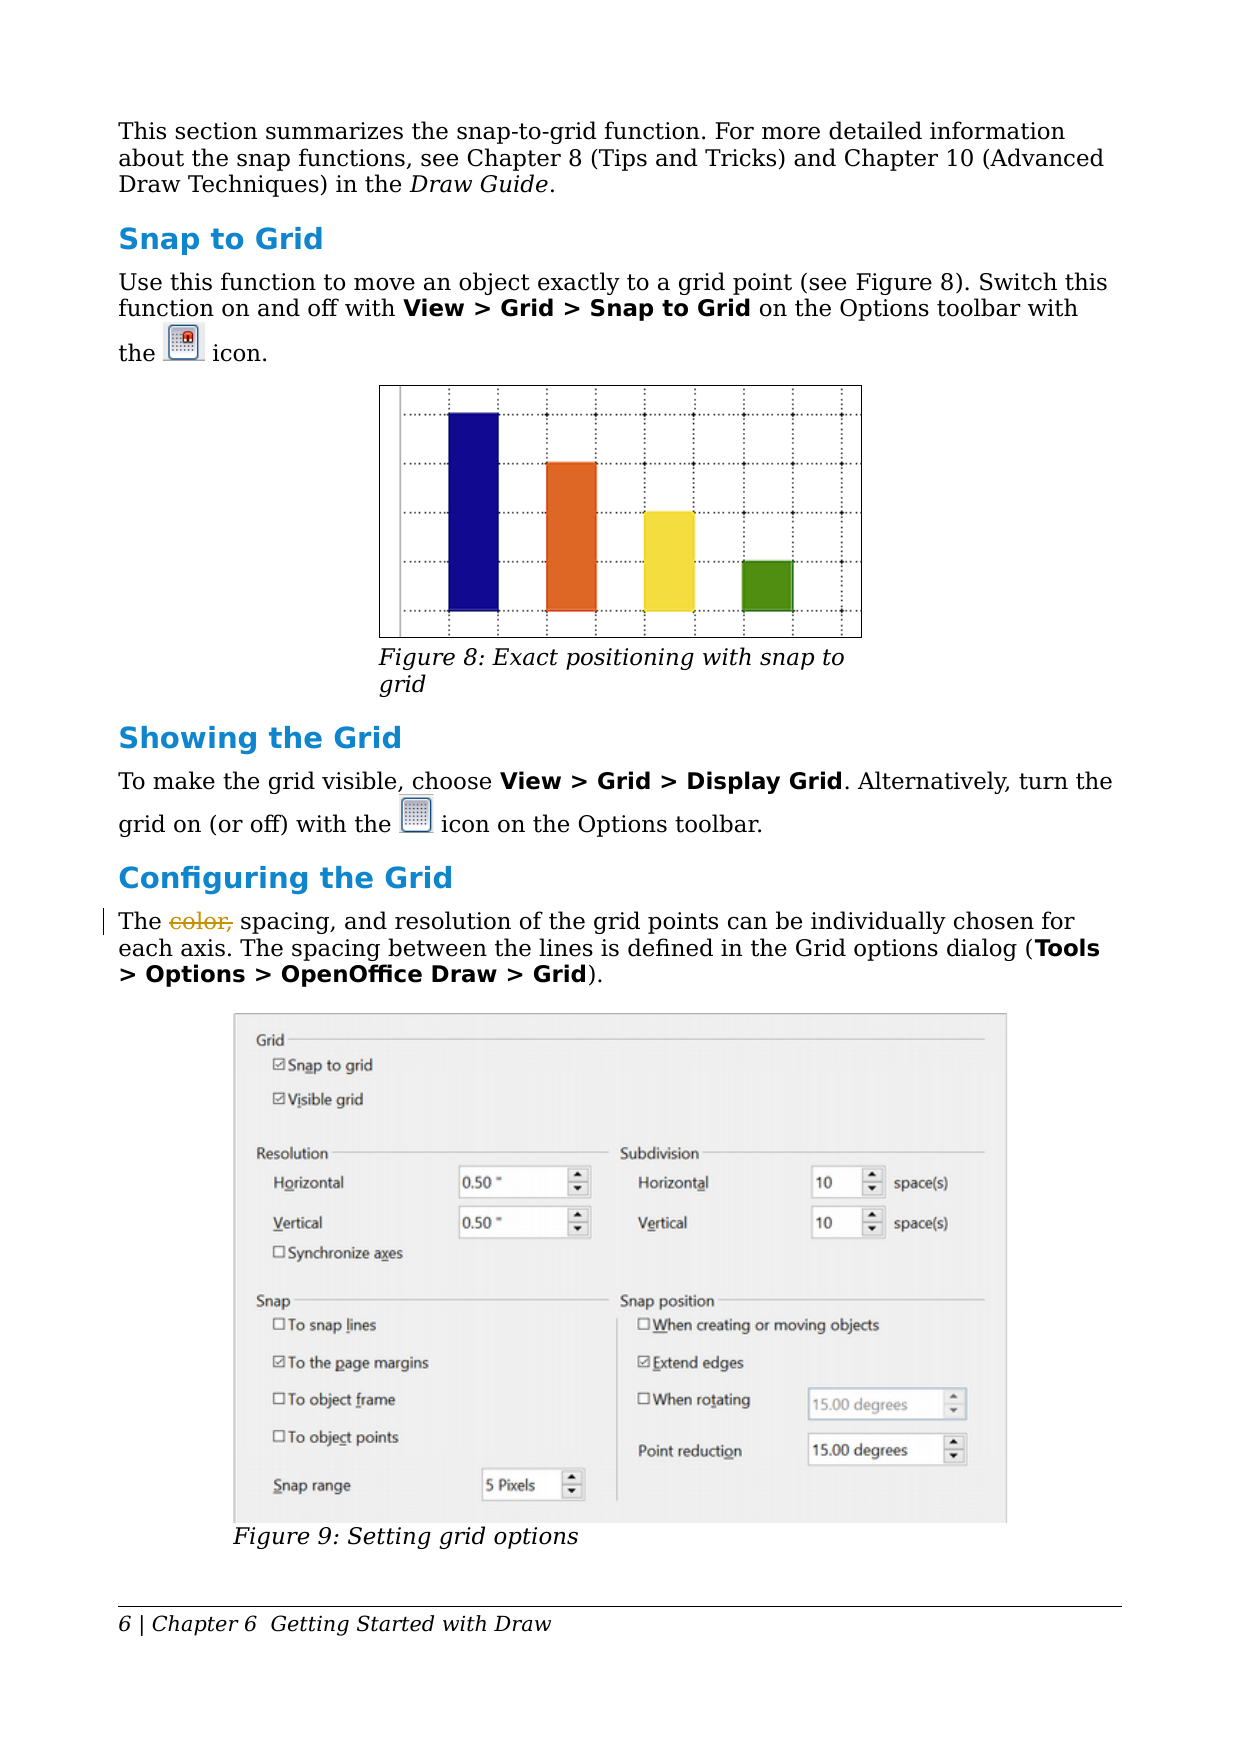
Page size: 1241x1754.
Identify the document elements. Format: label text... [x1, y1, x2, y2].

subtitle Snap to Grid [118, 222, 1122, 256]
text This section summarizes the snap-to-grid function. For more detailed information about the snap functions, see Chapter 8 (Tips and Tricks) and Chapter 10 (Advanced Draw Techniques) in the Draw Guide. [118, 118, 1122, 198]
picture [233, 1013, 1008, 1523]
picture [399, 794, 434, 833]
subtitle Showing the Grid [118, 722, 1122, 756]
picture [380, 386, 861, 637]
subtitle Configuring the Grid [118, 862, 1122, 896]
text Figure 9: Setting grid options [233, 1523, 1007, 1550]
picture [162, 322, 205, 361]
text Figure 8: Exact positioning with snap to grid [379, 644, 862, 697]
text To make the grid visible, choose View > Grid > Display Grid. Alternatively, turn the grid on (or off) with the icon on the Options toolbar. [118, 768, 1122, 837]
text The spacing, and resolution of the grid points can be individually chosen for each axis. The spacing between the lines is defined in the Grid options dialog (Tools > Options > OpenOffice Draw > Grid). [118, 908, 1122, 988]
text Use this function to move an object exactly to a grid point (see Figure 8). Switch this function on and off with View > Grid > Snap to Grid on the Options toolbar with the icon. [118, 269, 1122, 366]
